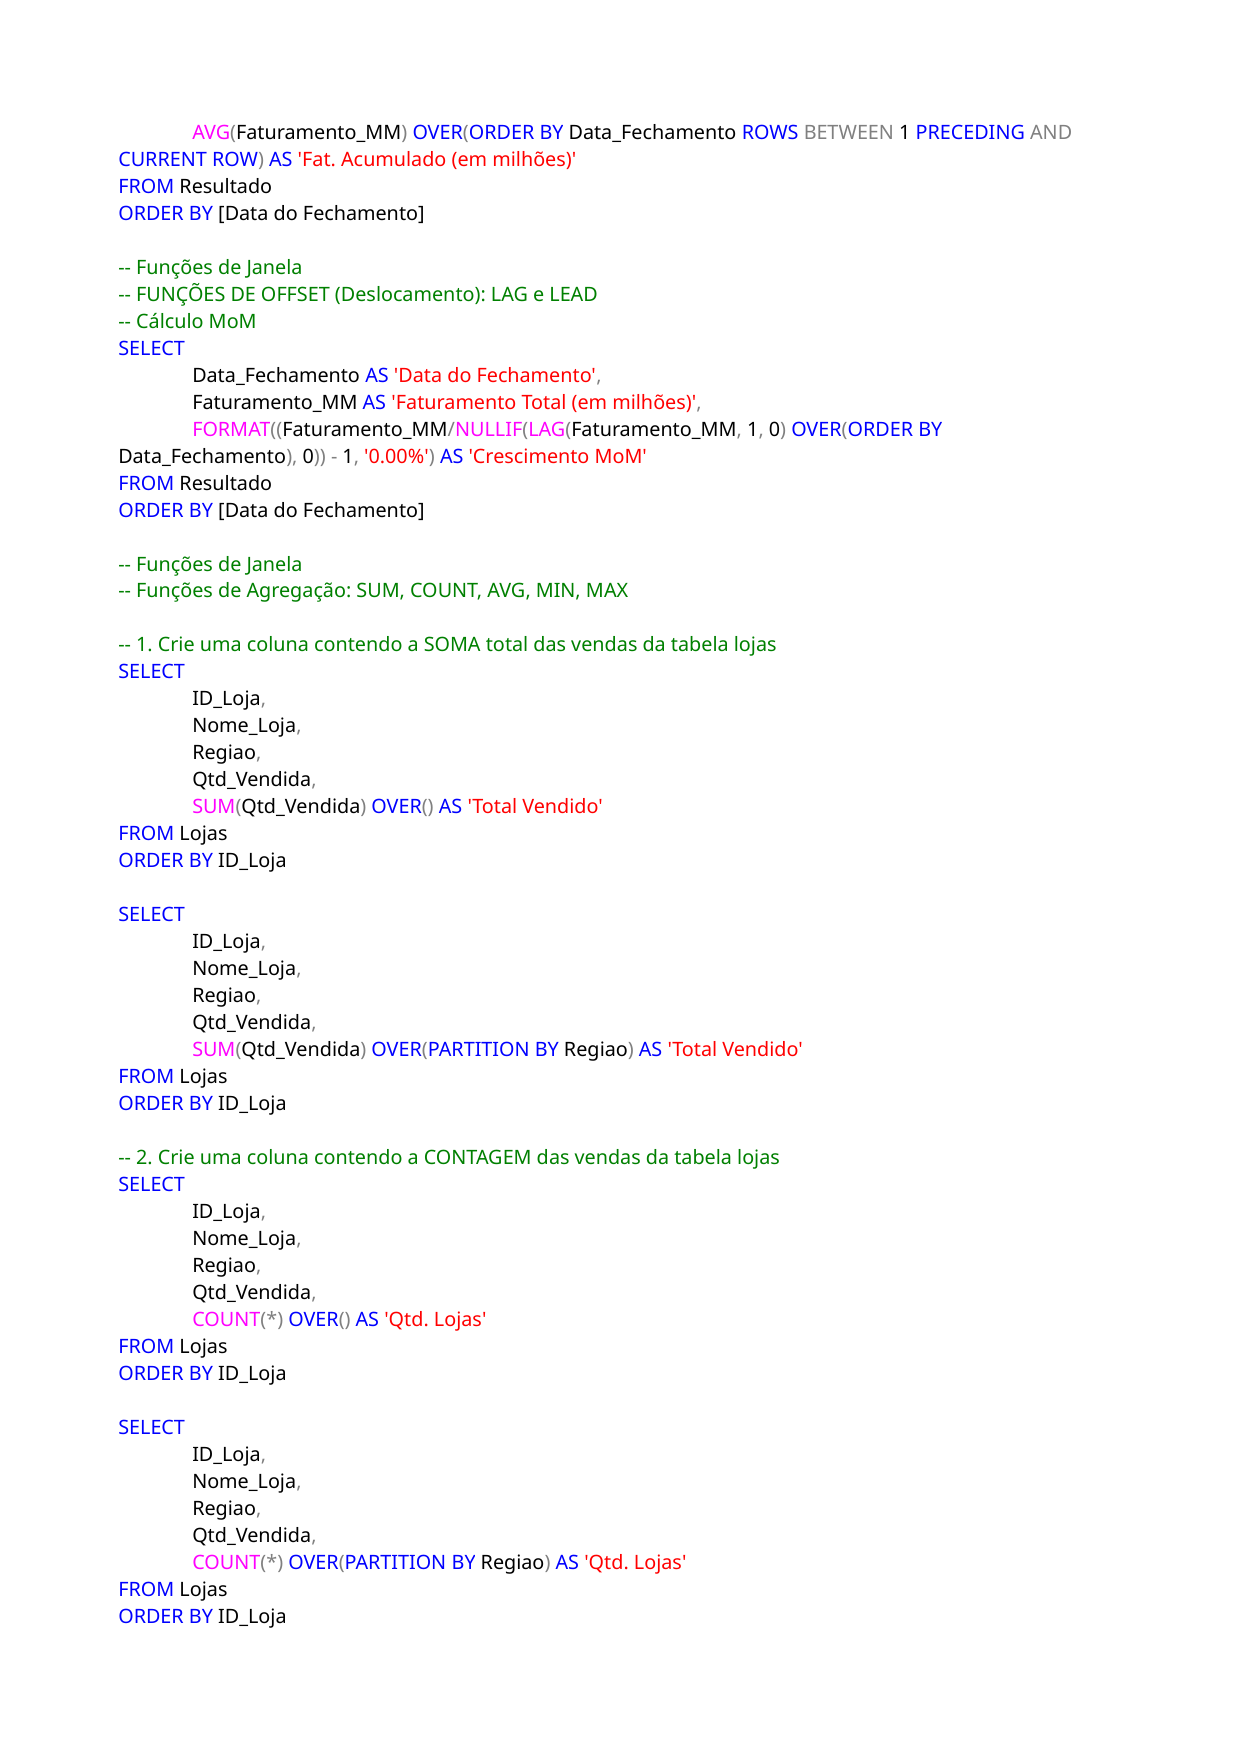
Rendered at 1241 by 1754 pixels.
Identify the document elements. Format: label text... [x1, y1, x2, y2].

text -- 2. Crie uma coluna contendo a CONTAGEM das vendas da tabela lojas [118, 1143, 1122, 1170]
text -- 1. Crie uma coluna contendo a SOMA total das vendas da tabela lojas [118, 631, 1122, 658]
text FROM Lojas [118, 1332, 1122, 1359]
text AVG(Faturamento_MM) OVER(ORDER BY Data_Fechamento ROWS BETWEEN 1 PRECEDING AND CURRENT ROW) AS 'Fat. Acumulado (em milhões)' [118, 118, 1122, 172]
text FORMAT((Faturamento_MM/NULLIF(LAG(Faturamento_MM, 1, 0) OVER(ORDER BY Data_Fechamento), 0)) - 1, '0.00%') AS 'Crescimento MoM' [118, 415, 1122, 469]
text SELECT [118, 1413, 1122, 1440]
text Data_Fechamento AS 'Data do Fechamento', [118, 361, 1122, 388]
text ORDER BY ID_Loja [118, 1602, 1122, 1629]
text ORDER BY [Data do Fechamento] [118, 496, 1122, 523]
text SELECT [118, 658, 1122, 685]
text ORDER BY [Data do Fechamento] [118, 199, 1122, 226]
text SUM(Qtd_Vendida) OVER(PARTITION BY Regiao) AS 'Total Vendido' [118, 1035, 1122, 1062]
text Nome_Loja, [118, 712, 1122, 739]
text -- FUNÇÕES DE OFFSET (Deslocamento): LAG e LEAD [118, 280, 1122, 307]
text Regiao, [118, 981, 1122, 1008]
text Nome_Loja, [118, 1467, 1122, 1494]
text ORDER BY ID_Loja [118, 1359, 1122, 1386]
text FROM Lojas [118, 819, 1122, 847]
text SELECT [118, 1170, 1122, 1197]
text Qtd_Vendida, [118, 766, 1122, 793]
text SUM(Qtd_Vendida) OVER() AS 'Total Vendido' [118, 793, 1122, 819]
text Regiao, [118, 1251, 1122, 1278]
text SELECT [118, 334, 1122, 361]
text Nome_Loja, [118, 1224, 1122, 1251]
text COUNT(*) OVER(PARTITION BY Regiao) AS 'Qtd. Lojas' [118, 1548, 1122, 1575]
text -- Funções de Janela [118, 253, 1122, 280]
text FROM Lojas [118, 1062, 1122, 1089]
text ORDER BY ID_Loja [118, 1089, 1122, 1116]
text Regiao, [118, 739, 1122, 766]
text Qtd_Vendida, [118, 1278, 1122, 1305]
text ID_Loja, [118, 927, 1122, 954]
text -- Funções de Janela [118, 550, 1122, 577]
text Nome_Loja, [118, 954, 1122, 981]
text Qtd_Vendida, [118, 1521, 1122, 1548]
text COUNT(*) OVER() AS 'Qtd. Lojas' [118, 1305, 1122, 1332]
text Qtd_Vendida, [118, 1008, 1122, 1035]
text -- Cálculo MoM [118, 307, 1122, 334]
text SELECT [118, 901, 1122, 927]
text Regiao, [118, 1494, 1122, 1521]
text ID_Loja, [118, 685, 1122, 712]
text ID_Loja, [118, 1440, 1122, 1467]
text FROM Lojas [118, 1575, 1122, 1602]
text -- Funções de Agregação: SUM, COUNT, AVG, MIN, MAX [118, 577, 1122, 604]
text FROM Resultado [118, 172, 1122, 199]
text ORDER BY ID_Loja [118, 847, 1122, 873]
text FROM Resultado [118, 469, 1122, 496]
text ID_Loja, [118, 1197, 1122, 1224]
text Faturamento_MM AS 'Faturamento Total (em milhões)', [118, 388, 1122, 415]
